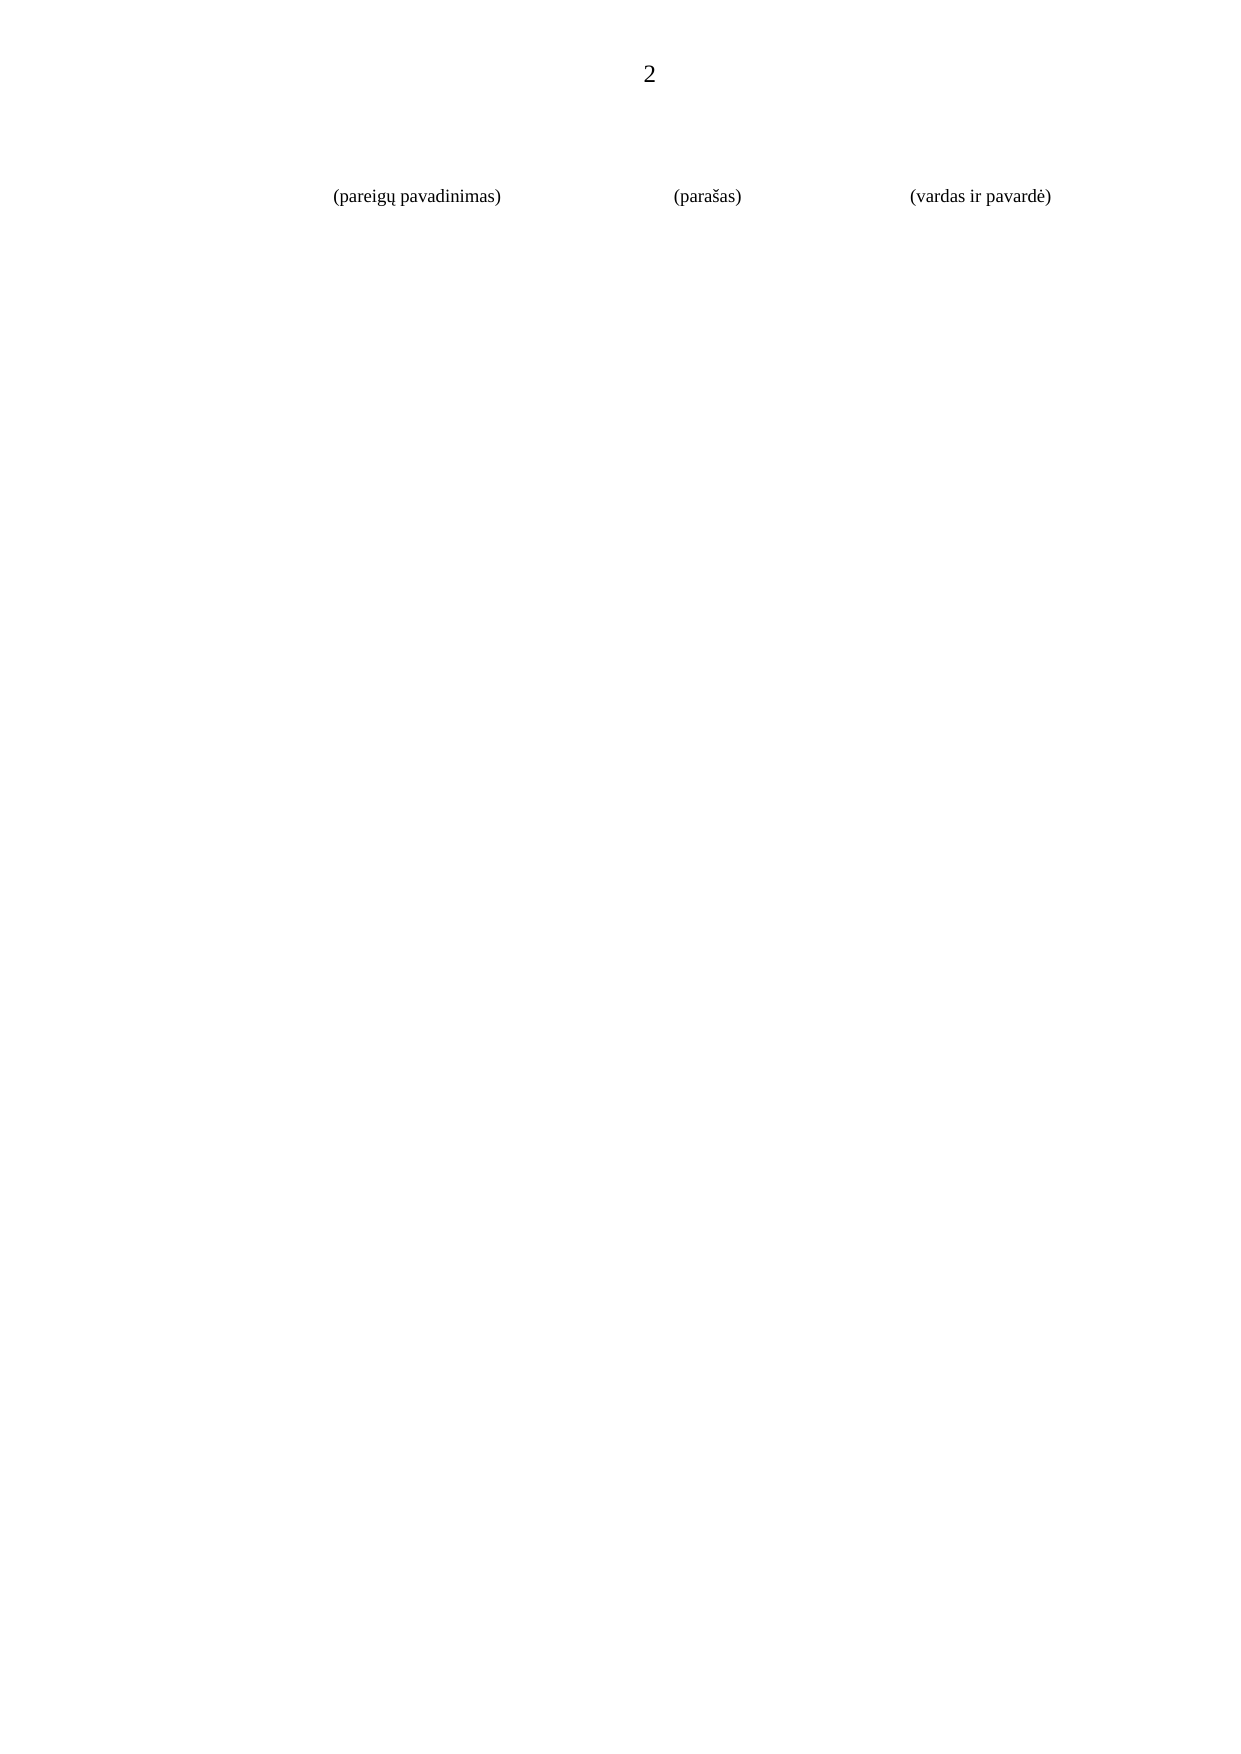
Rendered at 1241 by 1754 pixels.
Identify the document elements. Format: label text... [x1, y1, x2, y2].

table_header [780, 126, 809, 184]
table_cell [606, 185, 635, 223]
table_cell (parašas) [636, 185, 779, 223]
table_header [606, 126, 635, 184]
table_header [810, 126, 1152, 184]
table_cell (vardas ir pavardė) [810, 185, 1152, 223]
table_cell (pareigų pavadinimas) [189, 185, 605, 223]
table_header [636, 126, 779, 184]
table_header [189, 126, 605, 184]
table_cell [780, 185, 809, 223]
